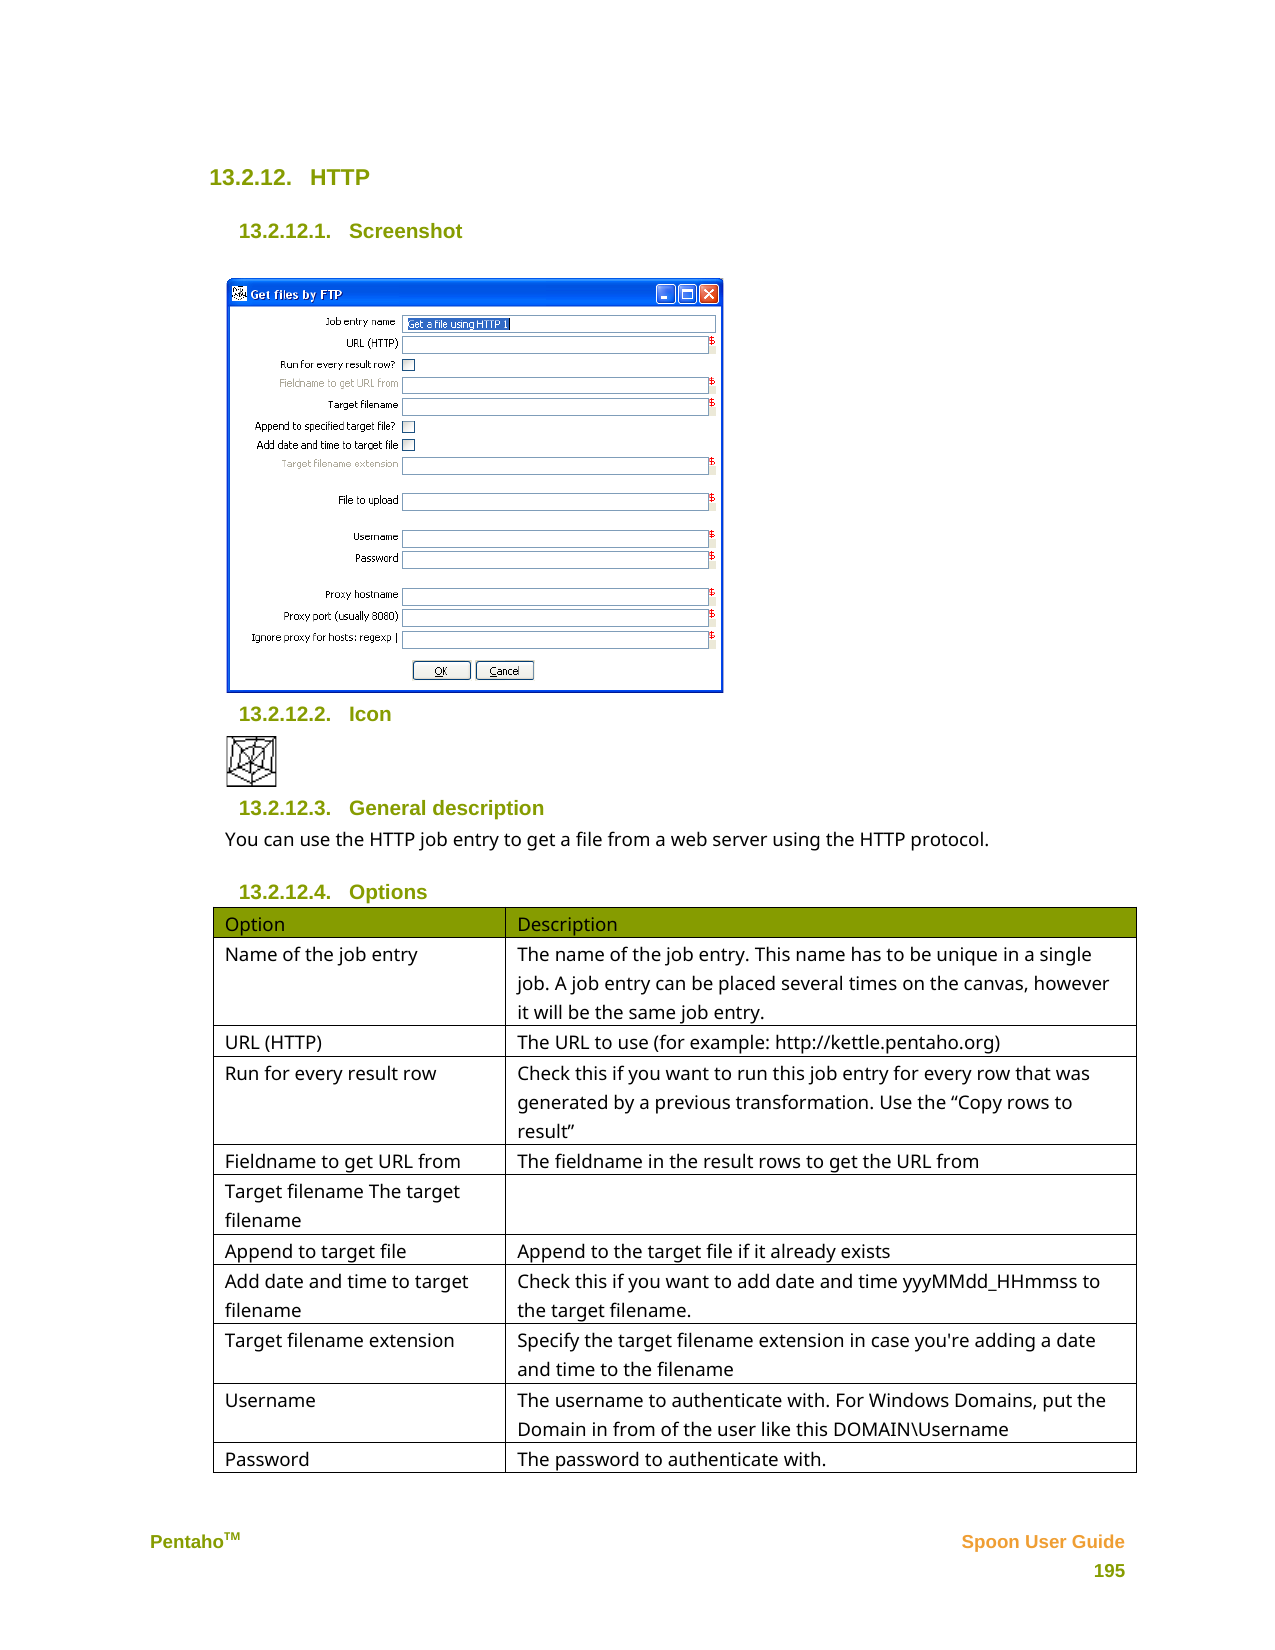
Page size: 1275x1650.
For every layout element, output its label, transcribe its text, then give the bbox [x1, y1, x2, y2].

table_cell The name of the job entry. This name has to be unique in a single job. A job entry can be placed several times on the canvas, however it will be the same job entry. [506, 938, 1136, 1025]
table_cell [506, 1175, 1136, 1234]
table_cell The password to authenticate with. [506, 1443, 1136, 1472]
table_cell The fieldname in the result rows to get the URL from [506, 1145, 1136, 1174]
table_header Description [506, 908, 1136, 937]
table_cell URL (HTTP) [214, 1026, 505, 1056]
table_cell The URL to use (for example: http://kettle.pentaho.org) [506, 1026, 1136, 1056]
subtitle HTTP [209, 157, 1125, 192]
table_cell Target filename extension [214, 1324, 505, 1383]
table_cell Password [214, 1443, 505, 1472]
table_cell Username [214, 1384, 505, 1442]
subtitle Screenshot [239, 211, 1125, 246]
table_cell Append to the target file if it already exists [506, 1235, 1136, 1264]
subtitle Options [239, 871, 1125, 906]
picture [226, 278, 724, 693]
table_cell Target filename The target filename [214, 1175, 505, 1234]
table_header Option [214, 908, 505, 937]
table_cell Fieldname to get URL from [214, 1145, 505, 1174]
text You can use the HTTP job entry to get a file from a web server using the HTTP protocol. [225, 823, 1125, 852]
table_cell Specify the target filename extension in case you're adding a date and time to the filename [506, 1324, 1136, 1383]
table_cell The username to authenticate with. For Windows Domains, put the Domain in from of the user like this DOMAIN\Username [506, 1384, 1136, 1442]
table_cell Add date and time to target filename [214, 1265, 505, 1323]
subtitle General description [239, 793, 1125, 823]
table_cell Name of the job entry [214, 938, 505, 1025]
subtitle Icon [239, 699, 1125, 728]
table_cell Check this if you want to run this job entry for every row that was generated by a previous transformation. Use the “Copy rows to result” [506, 1057, 1136, 1144]
picture [226, 736, 277, 787]
table_cell Run for every result row [214, 1057, 505, 1144]
table_cell Check this if you want to add date and time yyyMMdd_HHmmss to the target filename. [506, 1265, 1136, 1323]
table_cell Append to target file [214, 1235, 505, 1264]
